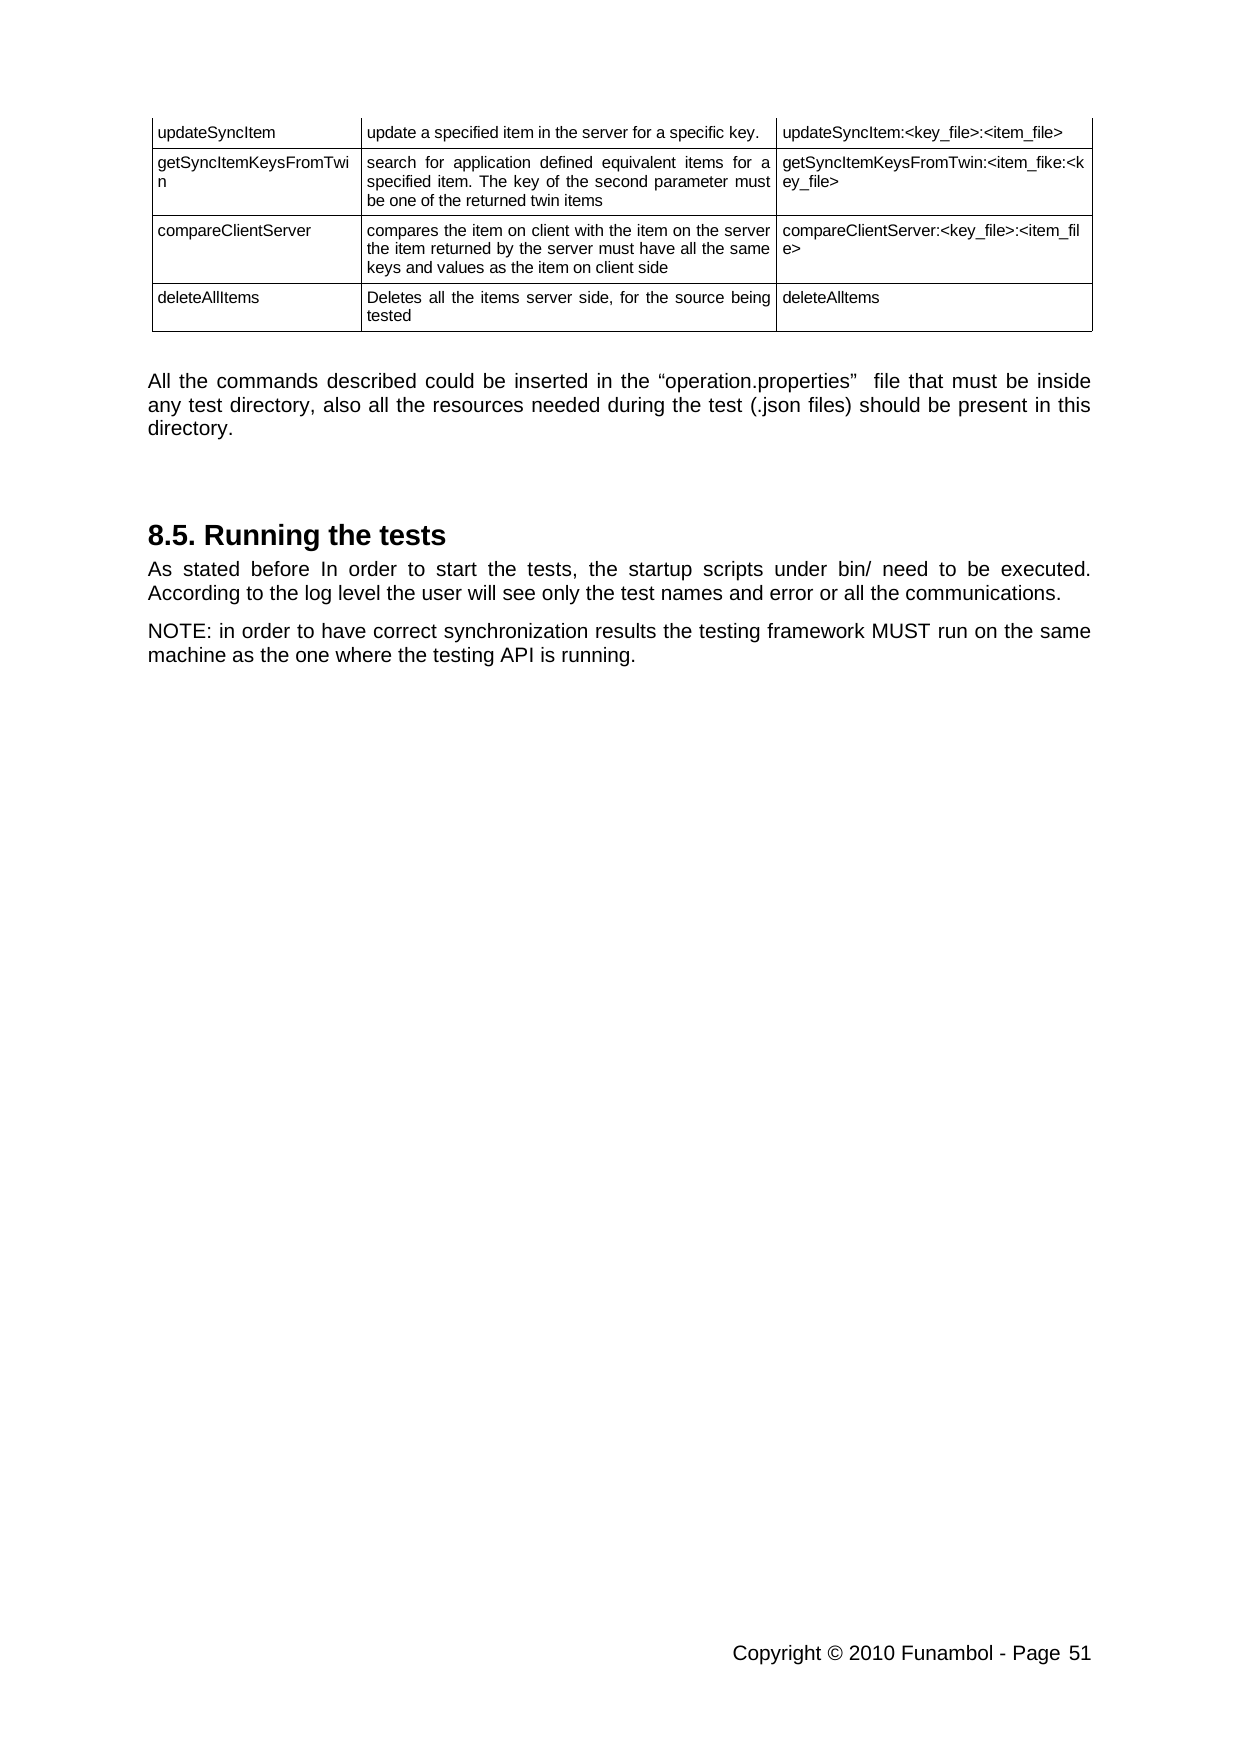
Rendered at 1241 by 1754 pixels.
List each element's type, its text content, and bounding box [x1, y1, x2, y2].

table_cell compareClientServer [153, 216, 361, 283]
table_cell getSyncItemKeysFromTwin:<item_fike:<key_file> [777, 149, 1092, 215]
table_cell deleteAllItems [153, 284, 361, 331]
text NOTE: in order to have correct synchronization results the testing framework MUST run on the same machine as the one where the testing API is running. [148, 620, 1093, 667]
table_cell compares the item on client with the item on the server the item returned by the server must have all the same keys and values as the item on client side [362, 216, 776, 283]
table_cell updateSyncItem [153, 118, 361, 148]
table_cell Deletes all the items server side, for the source being tested [362, 284, 776, 331]
table_cell search for application defined equivalent items for a specified item. The key of the second parameter must be one of the returned twin items [362, 149, 776, 215]
table_cell getSyncItemKeysFromTwin [153, 149, 361, 215]
table_cell update a specified item in the server for a specific key. [362, 118, 776, 148]
text As stated before In order to start the tests, the startup scripts under bin/ need to be executed. According to the log level the user will see only the test names and error or all the communications. [148, 558, 1093, 605]
table_cell deleteAlltems [777, 284, 1092, 331]
subtitle Running the tests [148, 519, 1093, 551]
table_cell compareClientServer:<key_file>:<item_file> [777, 216, 1092, 283]
table_cell updateSyncItem:<key_file>:<item_file> [777, 118, 1092, 148]
text All the commands described could be inserted in the “operation.properties” file that must be inside any test directory, also all the resources needed during the test (.json files) should be present in this directory. [148, 370, 1093, 440]
